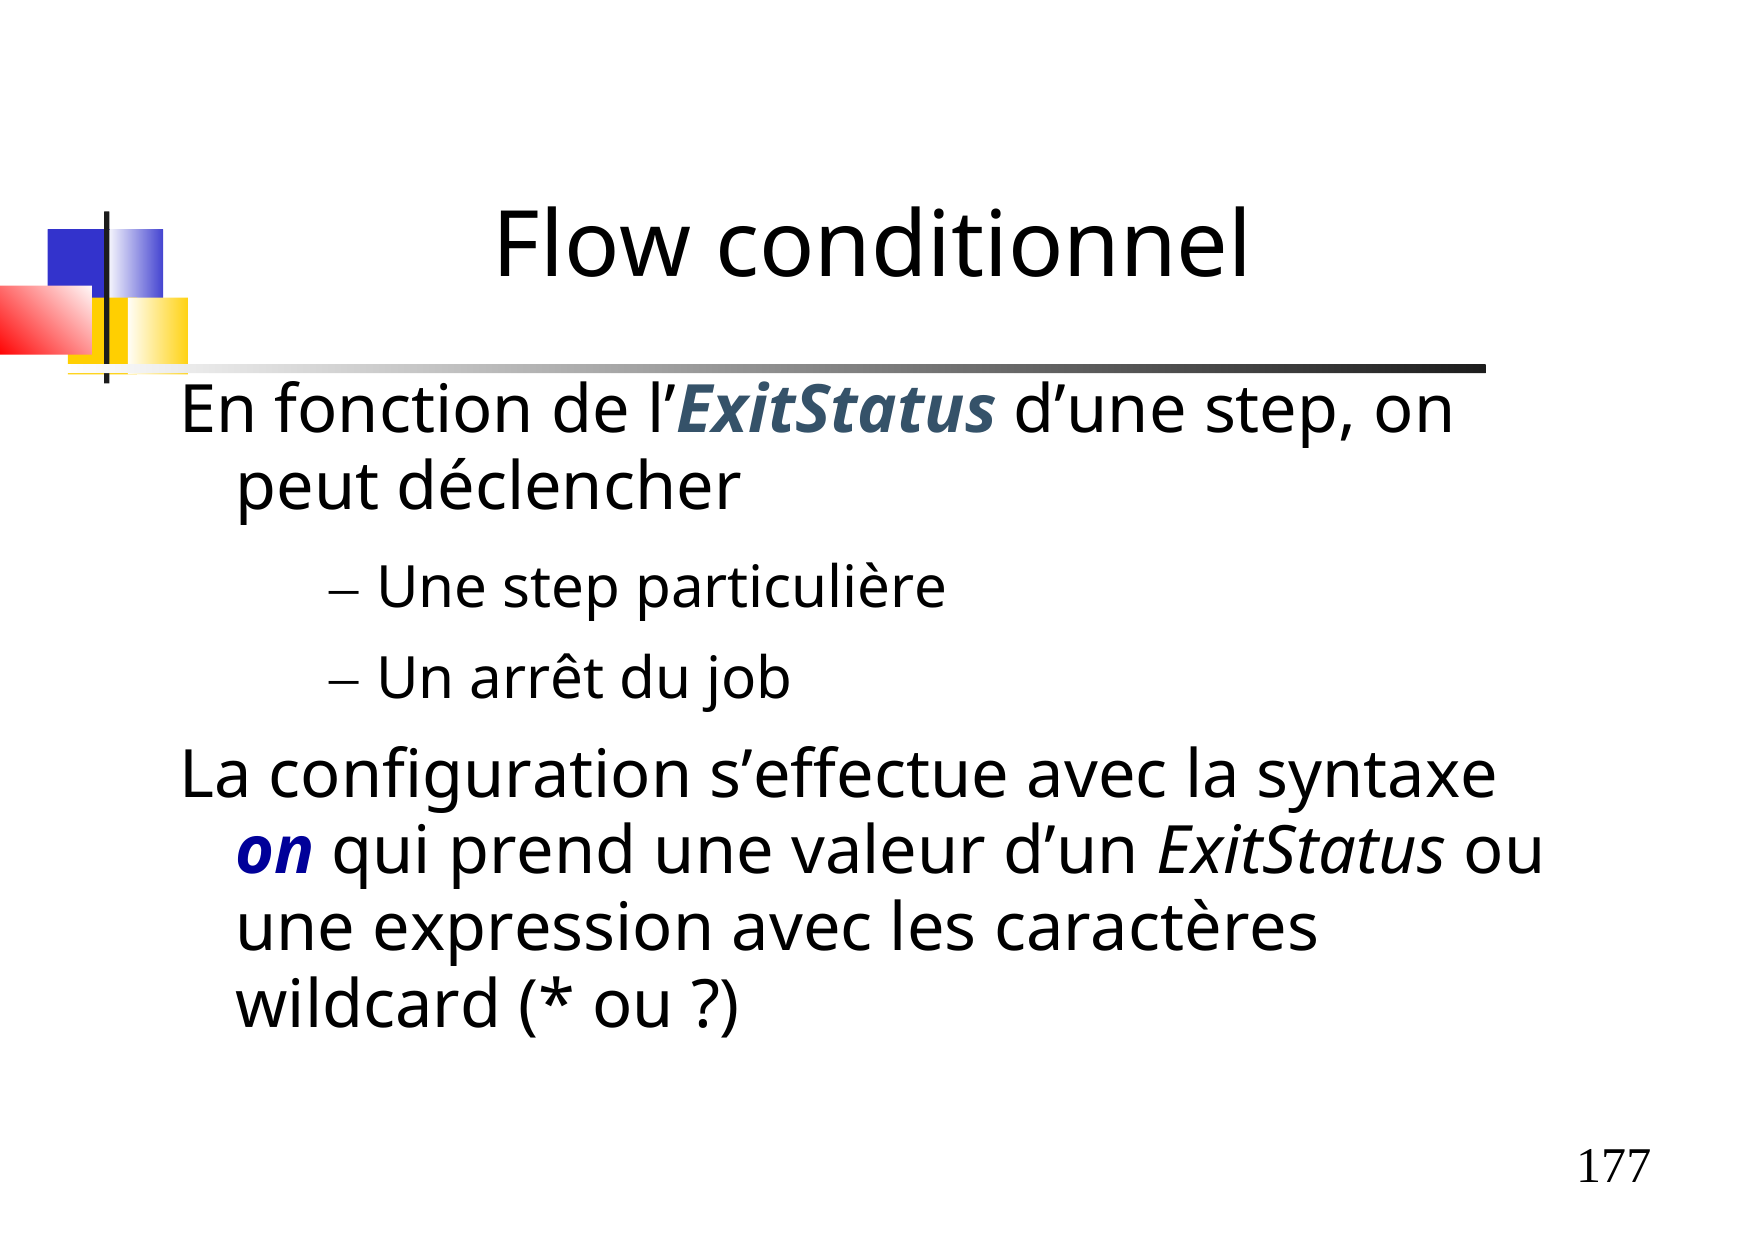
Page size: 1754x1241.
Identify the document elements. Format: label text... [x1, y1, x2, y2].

list En fonction de l’ExitStatus d’une step, on peut déclencher Une step particulière Un arrêt du job La configuration s’effectue avec la syntaxe on qui prend une valeur d’un ExitStatus ou une expression avec les caractères wildcard (* ou ?) [179, 371, 1567, 1091]
title Flow conditionnel [179, 139, 1567, 351]
